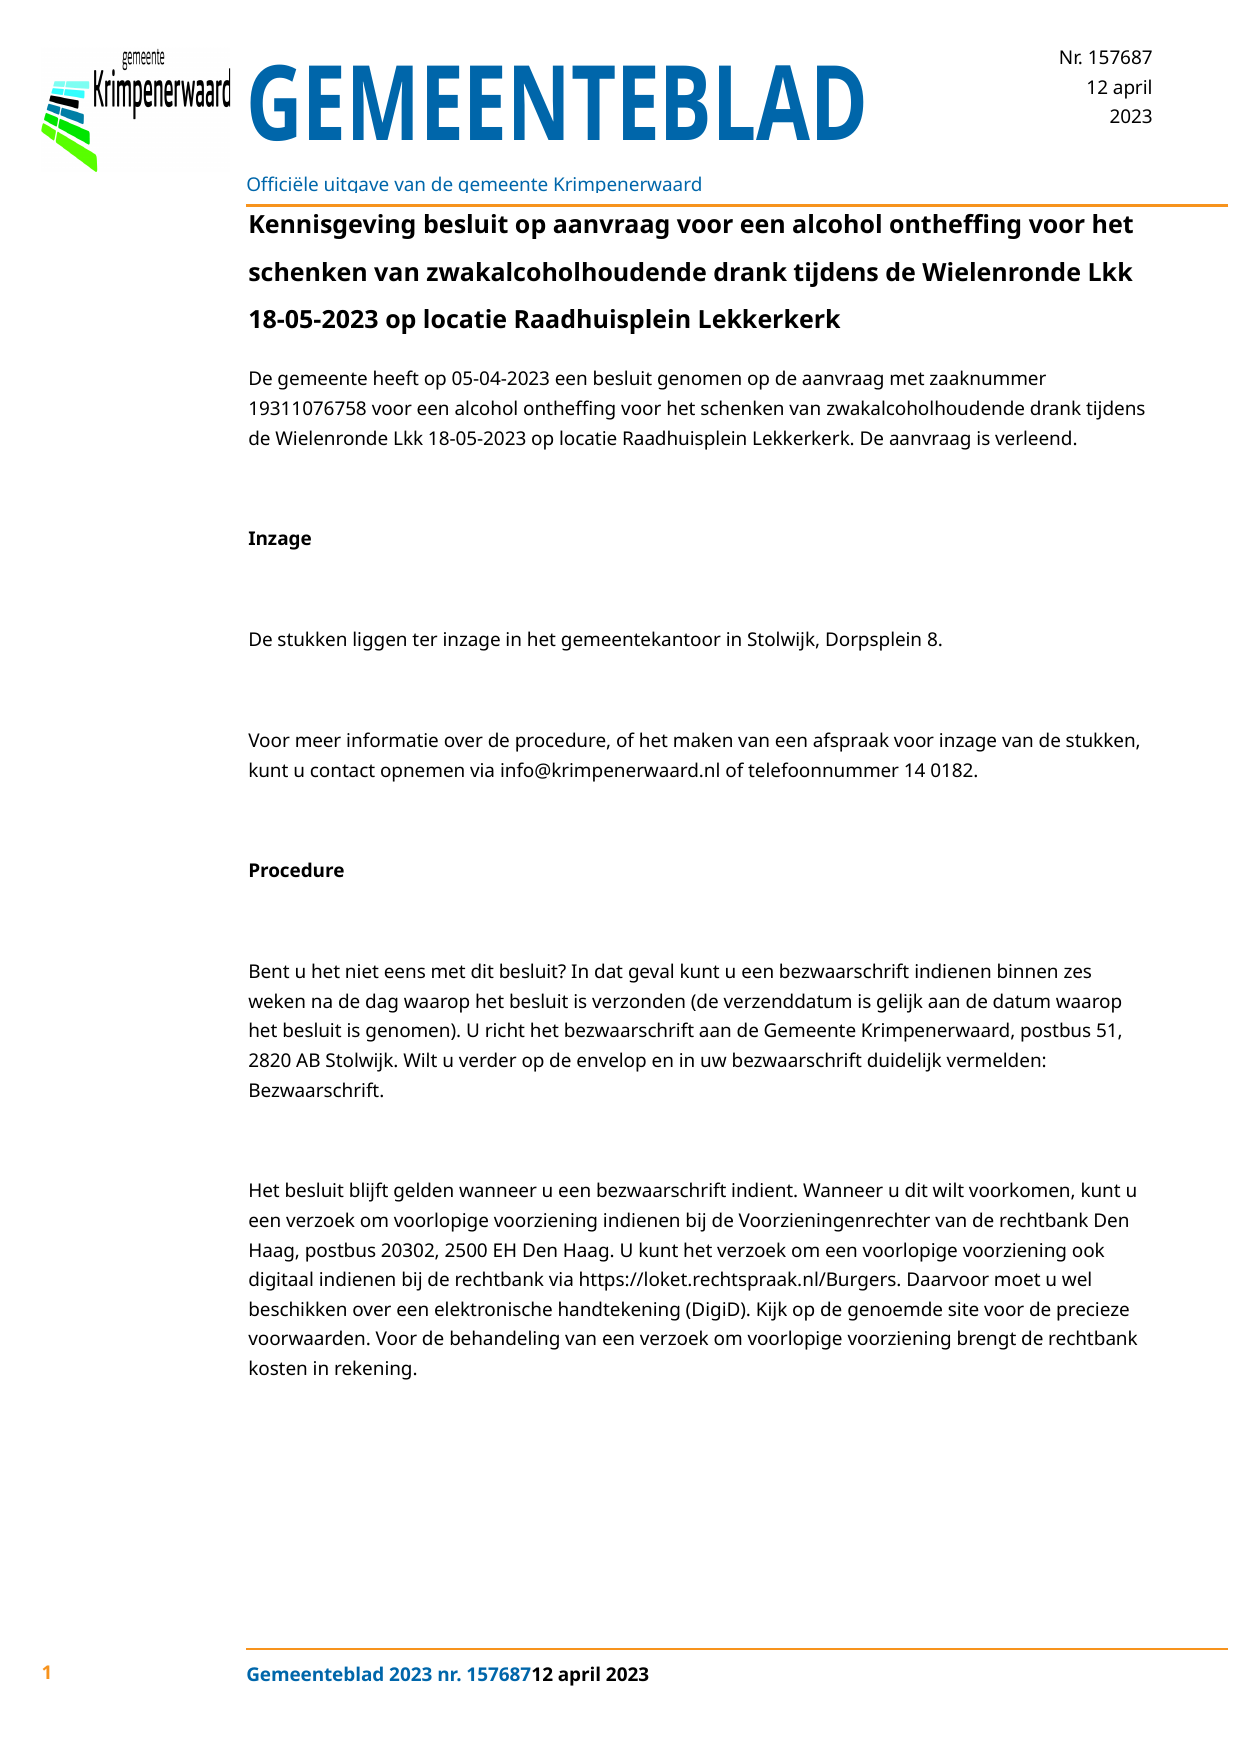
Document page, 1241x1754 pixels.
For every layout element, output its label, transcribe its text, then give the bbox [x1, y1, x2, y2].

text Voor meer informatie over de procedure, of het maken van een afspraak voor inzage van de stukken, kunt u contact opnemen via info@krimpenerwaard.nl of telefoonnummer 14 0182. [248, 727, 1152, 782]
text De gemeente heeft op 05-04-2023 een besluit genomen op de aanvraag met zaaknummer 19311076758 voor een alcohol ontheffing voor het schenken van zwakalcoholhoudende drank tijdens de Wielenronde Lkk 18-05-2023 op locatie Raadhuisplein Lekkerkerk. De aanvraag is verleend. [248, 366, 1152, 450]
text Het besluit blijft gelden wanneer u een bezwaarschrift indient. Wanneer u dit wilt voorkomen, kunt u een verzoek om voorlopige voorziening indienen bij de Voorzieningenrechter van de rechtbank Den Haag, postbus 20302, 2500 EH Den Haag. U kunt het verzoek om een voorlopige voorziening ook digitaal indienen bij de rechtbank via https://loket.rechtspraak.nl/Burgers. Daarvoor moet u wel beschikken over een elektronische handtekening (DigiD). Kijk op de genoemde site voor de precieze voorwaarden. Voor de behandeling van een verzoek om voorlopige voorziening brengt de rechtbank kosten in rekening. [248, 1178, 1152, 1381]
text De stukken liggen ter inzage in het gemeentekantoor in Stolwijk, Dorpsplein 8. [248, 626, 1152, 652]
picture [41, 47, 231, 172]
text Procedure [248, 858, 1152, 883]
text Inzage [248, 526, 1152, 551]
text Kennisgeving besluit op aanvraag voor een alcohol ontheffing voor het schenken van zwakalcoholhoudende drank tijdens de Wielenronde Lkk 18-05-2023 op locatie Raadhuisplein Lekkerkerk [248, 207, 1152, 336]
text Bent u het niet eens met dit besluit? In dat geval kunt u een bezwaarschrift indienen binnen zes weken na de dag waarop het besluit is verzonden (de verzenddatum is gelijk aan de datum waarop het besluit is genomen). U richt het bezwaarschrift aan de Gemeente Krimpenerwaard, postbus 51, 2820 AB Stolwijk. Wilt u verder op de envelop en in uw bezwaarschrift duidelijk vermelden: Bezwaarschrift. [248, 958, 1152, 1102]
